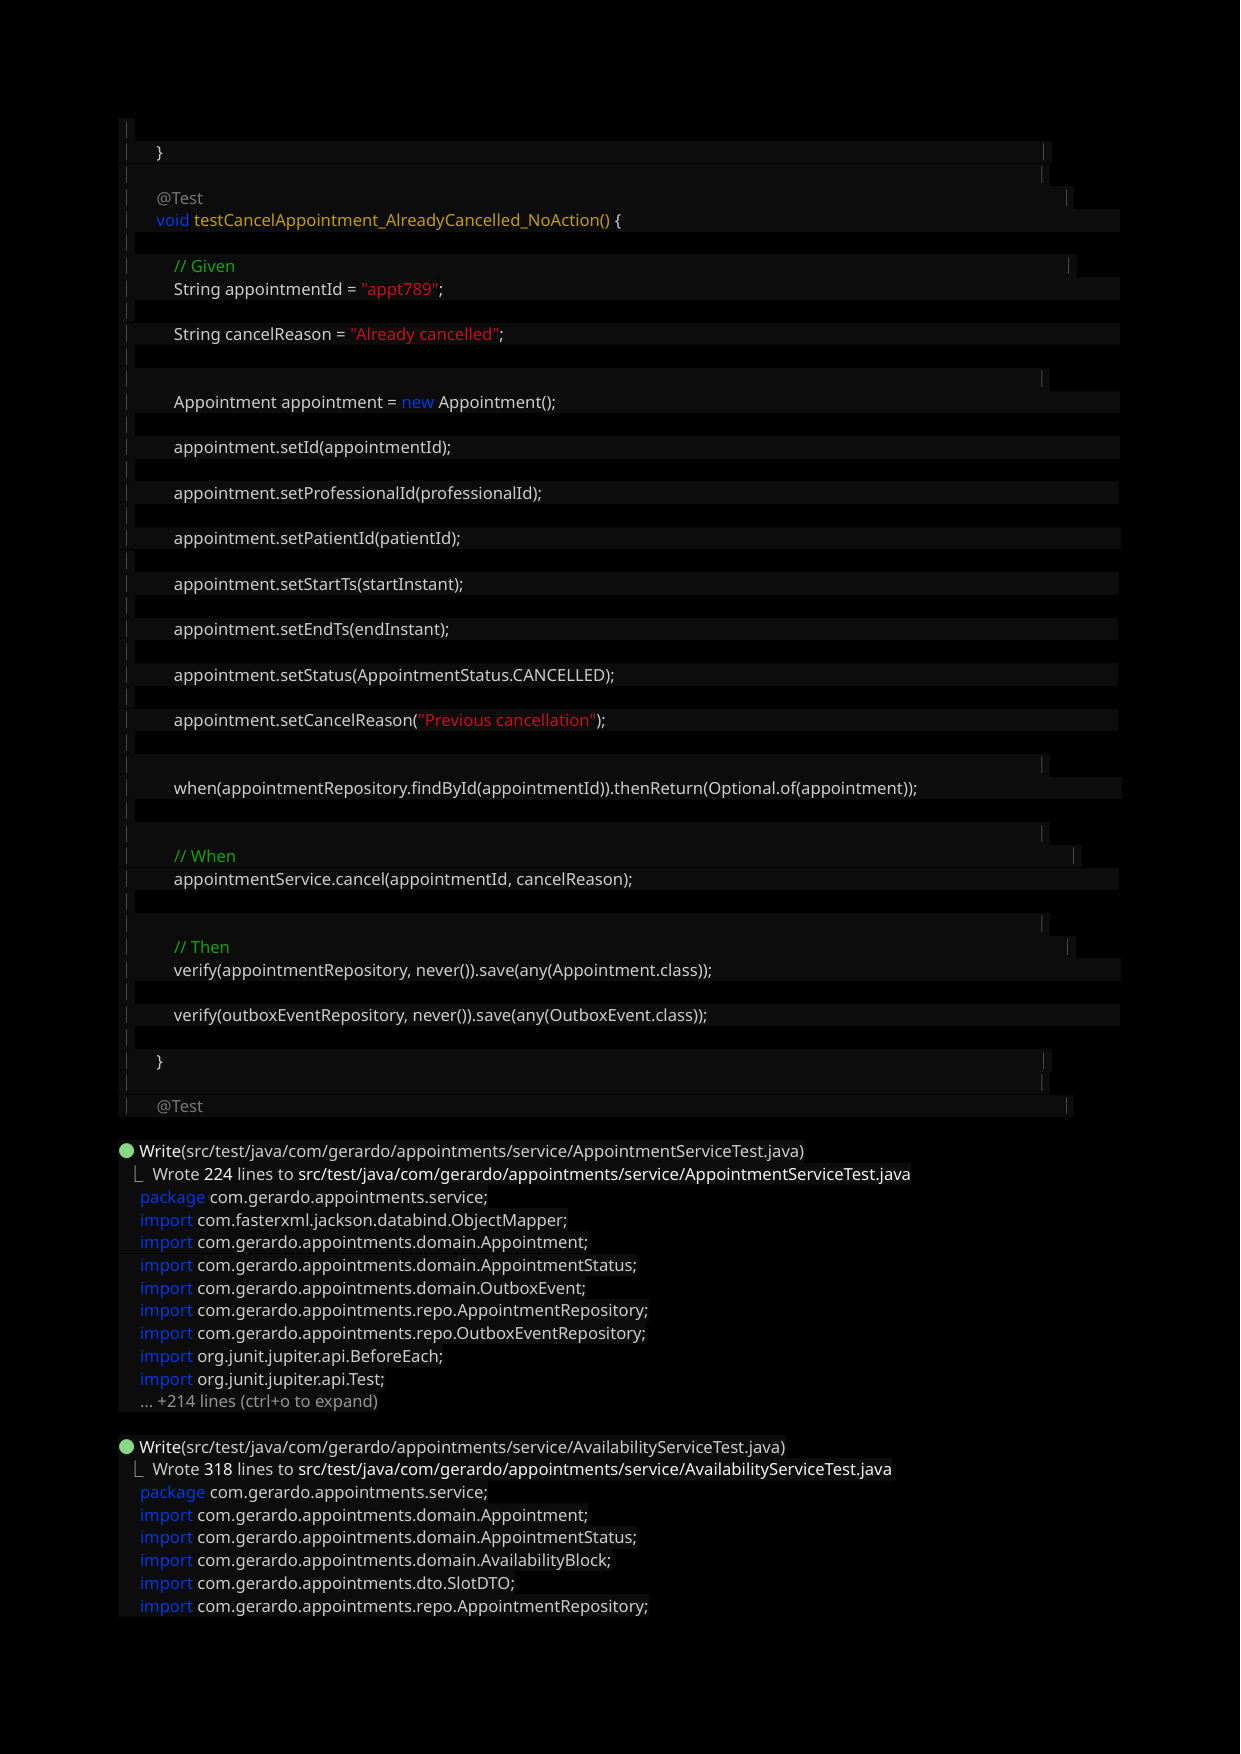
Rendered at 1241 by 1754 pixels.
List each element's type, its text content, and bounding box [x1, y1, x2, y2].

text │ │ } │ │ │ │ @Test │ │ void testCancelAppointment_AlreadyCancelled_NoAction() { │ │ // Given │ │ String appointmentId = "appt789"; │ │ String cancelReason = "Already cancelled"; │ │ │ │ Appointment appointment = new Appointment(); │ │ appointment.setId(appointmentId); │ │ appointment.setProfessionalId(professionalId); │ │ appointment.setPatientId(patientId); │ │ appointment.setStartTs(startInstant); │ │ appointment.setEndTs(endInstant); │ │ appointment.setStatus(AppointmentStatus.CANCELLED); │ │ appointment.setCancelReason("Previous cancellation"); │ │ │ │ when(appointmentRepository.findById(appointmentId)).thenReturn(Optional.of(appointment)); │ │ │ │ // When │ │ appointmentService.cancel(appointmentId, cancelReason); │ │ │ │ // Then │ │ verify(appointmentRepository, never()).save(any(Appointment.class)); │ │ verify(outboxEventRepository, never()).save(any(OutboxEvent.class)); │ │ } │ │ │ │ @Test │ ● Write(src/test/java/com/gerardo/appointments/service/AppointmentServiceTest.java) ⎿ Wrote 224 lines to src/test/java/com/gerardo/appointments/service/AppointmentServiceTest.java package com.gerardo.appointments.service; import com.fasterxml.jackson.databind.ObjectMapper; import com.gerardo.appointments.domain.Appointment; import com.gerardo.appointments.domain.AppointmentStatus; import com.gerardo.appointments.domain.OutboxEvent; import com.gerardo.appointments.repo.AppointmentRepository; import com.gerardo.appointments.repo.OutboxEventRepository; import org.junit.jupiter.api.BeforeEach; import org.junit.jupiter.api.Test; … +214 lines (ctrl+o to expand) ● Write(src/test/java/com/gerardo/appointments/service/AvailabilityServiceTest.java) ⎿ Wrote 318 lines to src/test/java/com/gerardo/appointments/service/AvailabilityServiceTest.java package com.gerardo.appointments.service; import com.gerardo.appointments.domain.Appointment; import com.gerardo.appointments.domain.AppointmentStatus; import com.gerardo.appointments.domain.AvailabilityBlock; import com.gerardo.appointments.dto.SlotDTO; import com.gerardo.appointments.repo.AppointmentRepository; [118, 118, 1122, 1617]
